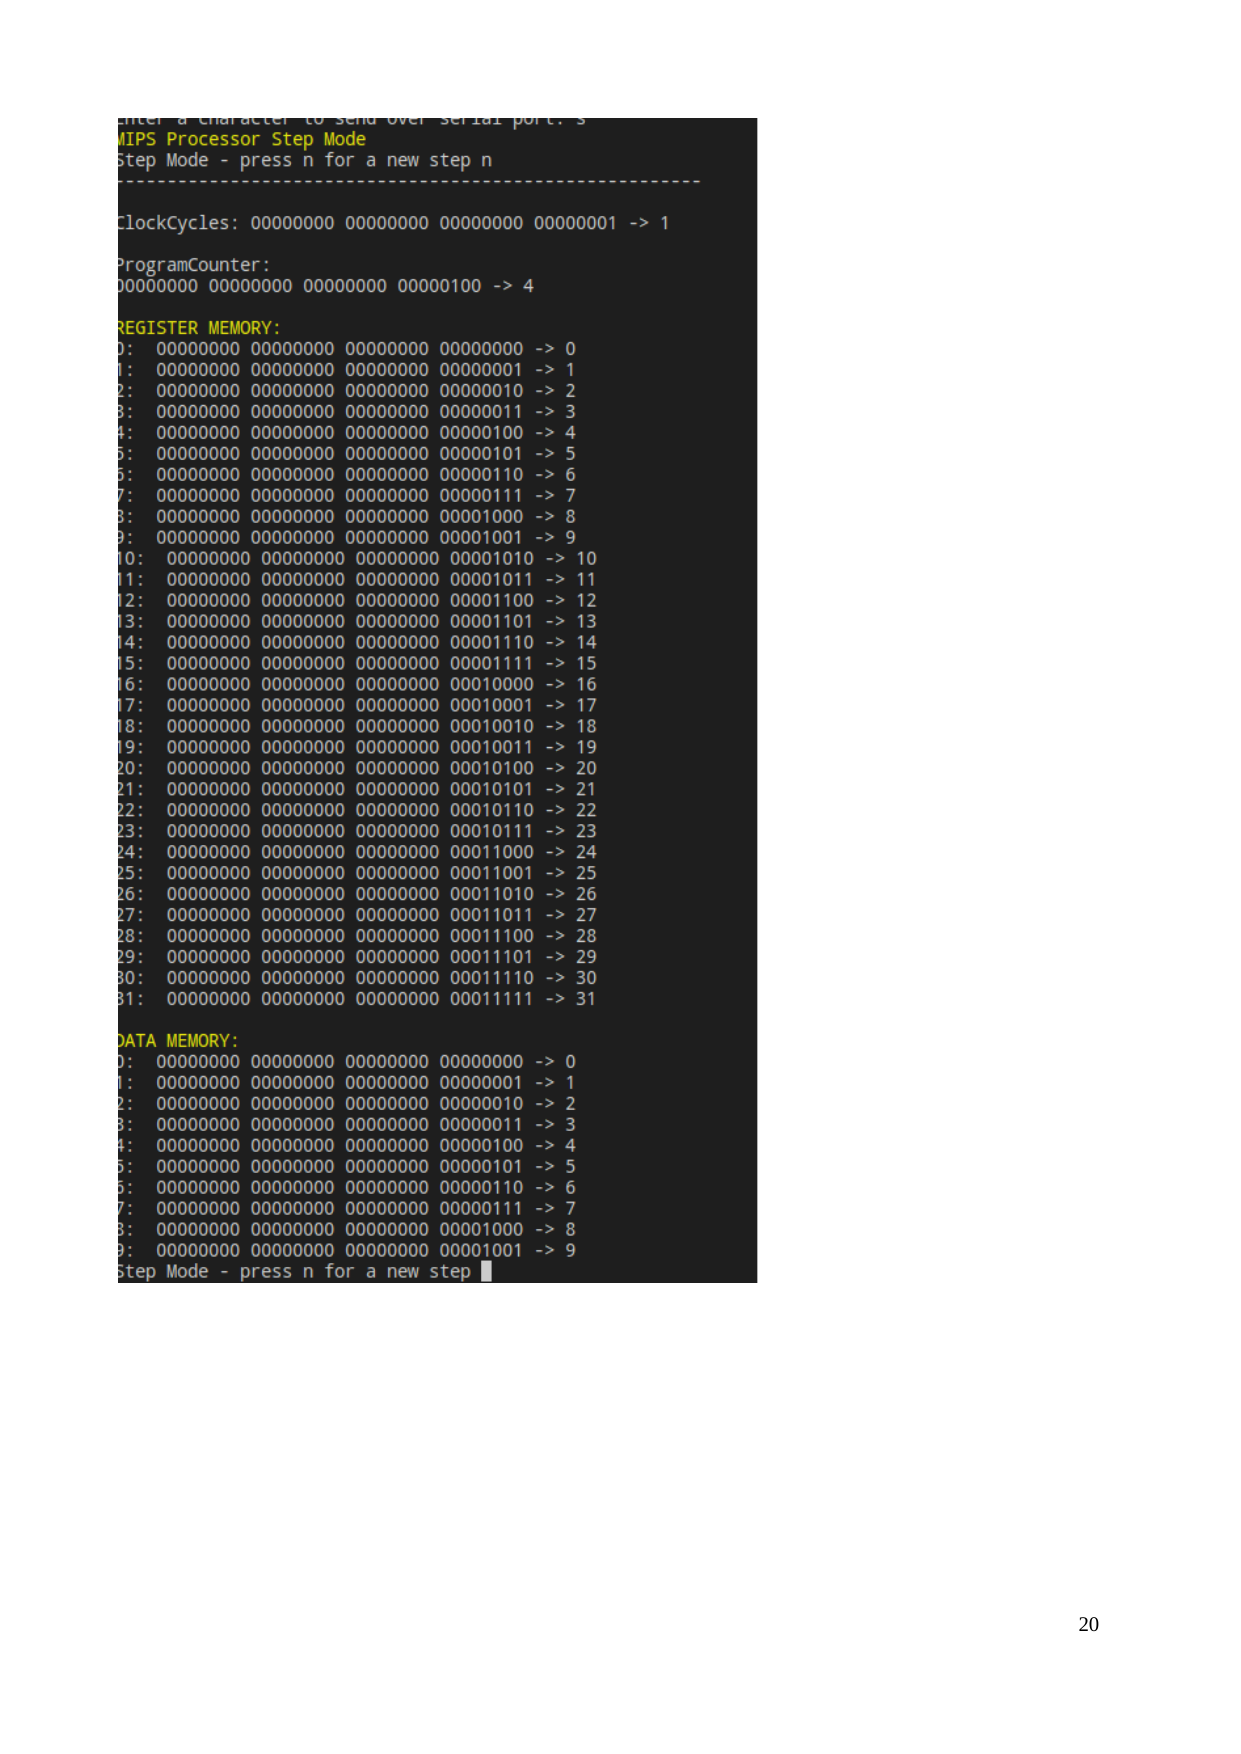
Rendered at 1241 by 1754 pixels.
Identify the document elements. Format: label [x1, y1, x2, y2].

picture [118, 118, 758, 1283]
